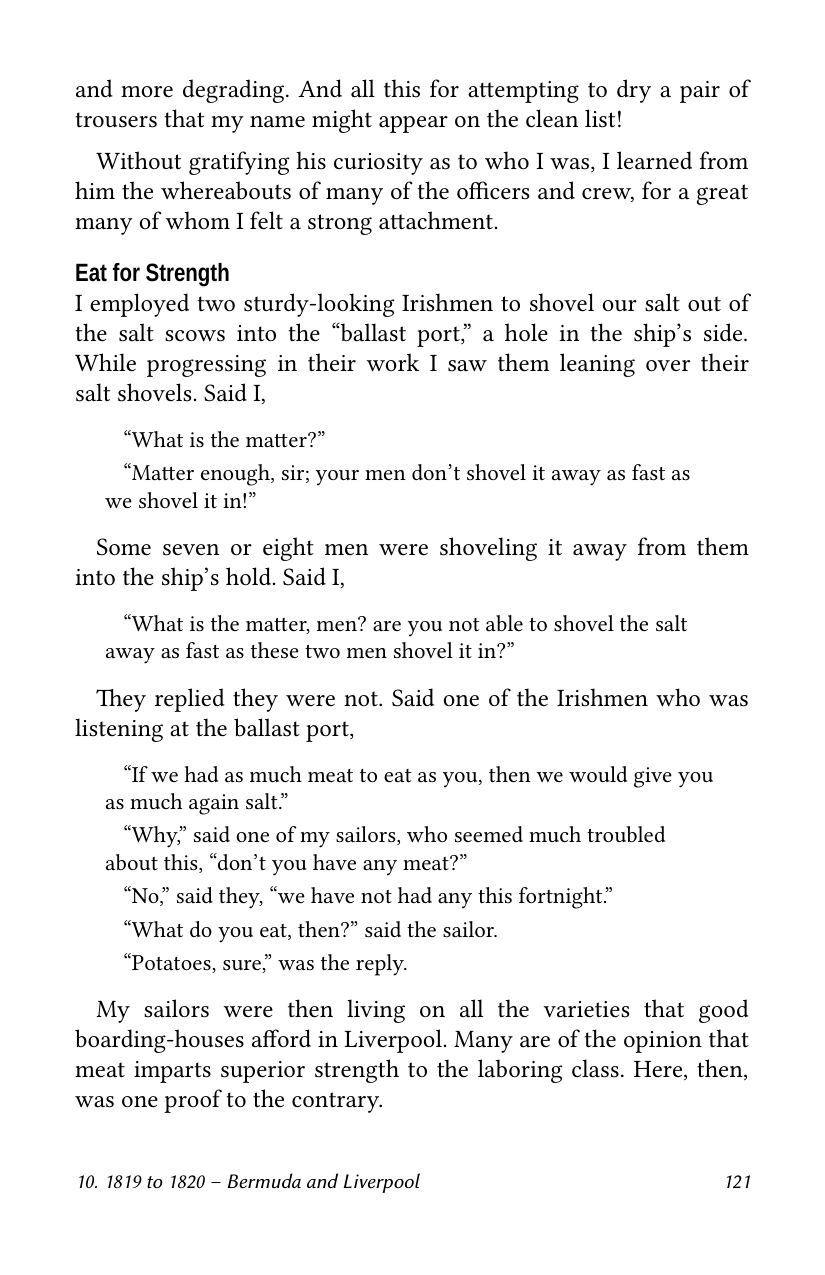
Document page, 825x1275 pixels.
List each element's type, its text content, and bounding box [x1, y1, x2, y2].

text They replied they were not. Said one of the Irishmen who was listening at the ballast port, [75, 684, 750, 742]
text “What is the matter, men? are you not able to shovel the salt away as fast as these two men shovel it in?” [105, 611, 720, 664]
text My sailors were then living on all the varieties that good boarding-houses afford in Liverpool. Many are of the opinion that meat imparts superior strength to the laboring class. Here, then, was one proof to the contrary. [75, 996, 750, 1114]
text Without gratifying his curiosity as to who I was, I learned from him the whereabouts of many of the officers and crew, for a great many of whom I felt a strong attachment. [75, 147, 750, 235]
text I employed two sturdy-looking Irishmen to shovel our salt out of the salt scows into the “ballast port,” a hole in the ship’s side. While progressing in their work I saw them leaning over their salt shovels. Said I, [75, 289, 750, 407]
text “No,” said they, “we have not had any this fortnight.” [105, 883, 720, 909]
text “If we had as much meat to eat as you, then we would give you as much again salt.” [105, 762, 720, 815]
text Some seven or eight men were shoveling it away from them into the ship’s hold. Said I, [75, 533, 750, 592]
text “Potatoes, sure,” was the reply. [105, 950, 720, 976]
text and more degrading. And all this for attempting to dry a pair of trousers that my name might appear on the clean list! [75, 75, 750, 133]
text “What is the matter?” [105, 427, 720, 453]
text “Matter enough, sir; your men don’t shovel it away as fast as we shovel it in!” [105, 460, 720, 514]
text “What do you eat, then?” said the sailor. [105, 917, 720, 943]
subtitle Eat for Strength [75, 258, 750, 286]
text “Why,” said one of my sailors, who seemed much troubled about this, “don’t you have any meat?” [105, 822, 720, 876]
